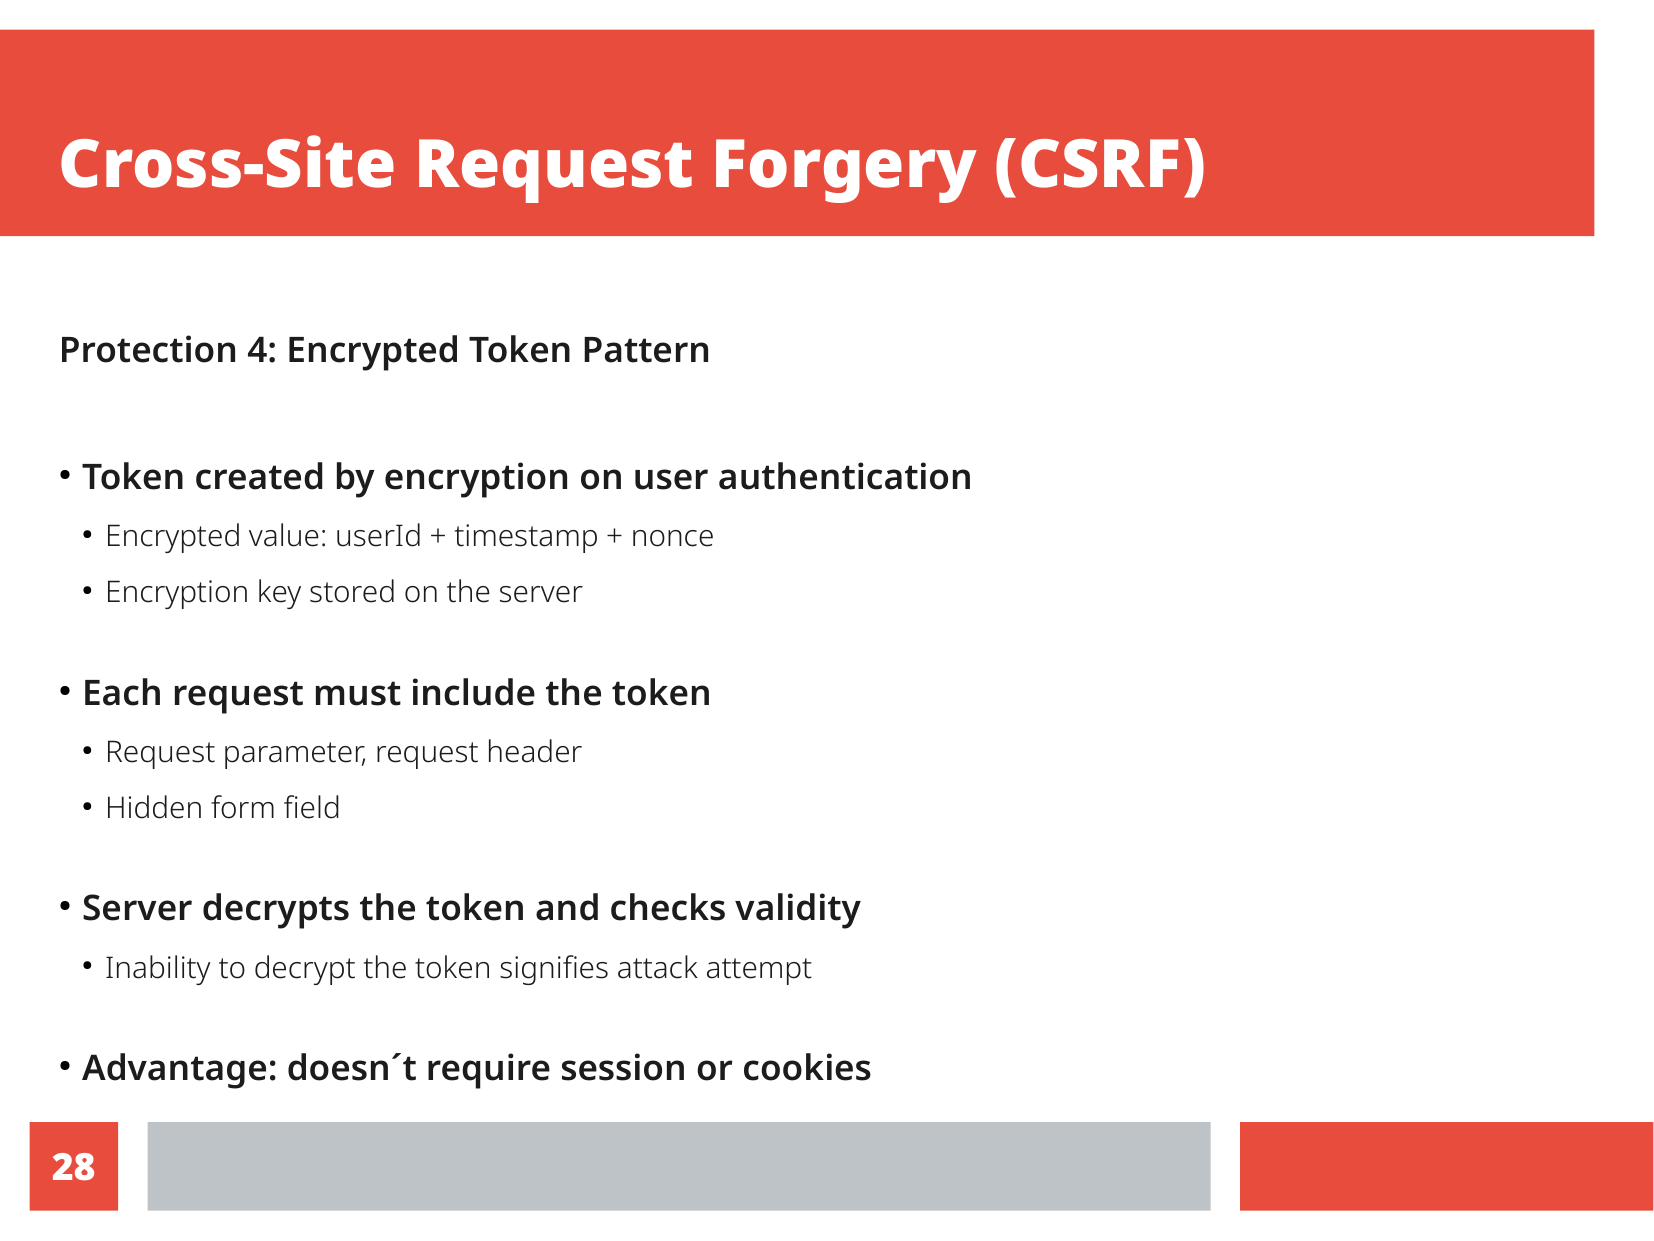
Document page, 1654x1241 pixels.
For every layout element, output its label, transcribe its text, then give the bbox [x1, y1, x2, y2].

title Cross-Site Request Forgery (CSRF) [59, 59, 1595, 207]
list Protection 4: Encrypted Token Pattern Token created by encryption on user authentication Encrypted value: userId + timestamp + nonce Encryption key stored on the server Each request must include the token Request parameter, request header Hidden form field Server decrypts the token and checks validity Inability to decrypt the token signifies attack attempt Advantage: doesn´t require session or cookies [59, 324, 1565, 1093]
